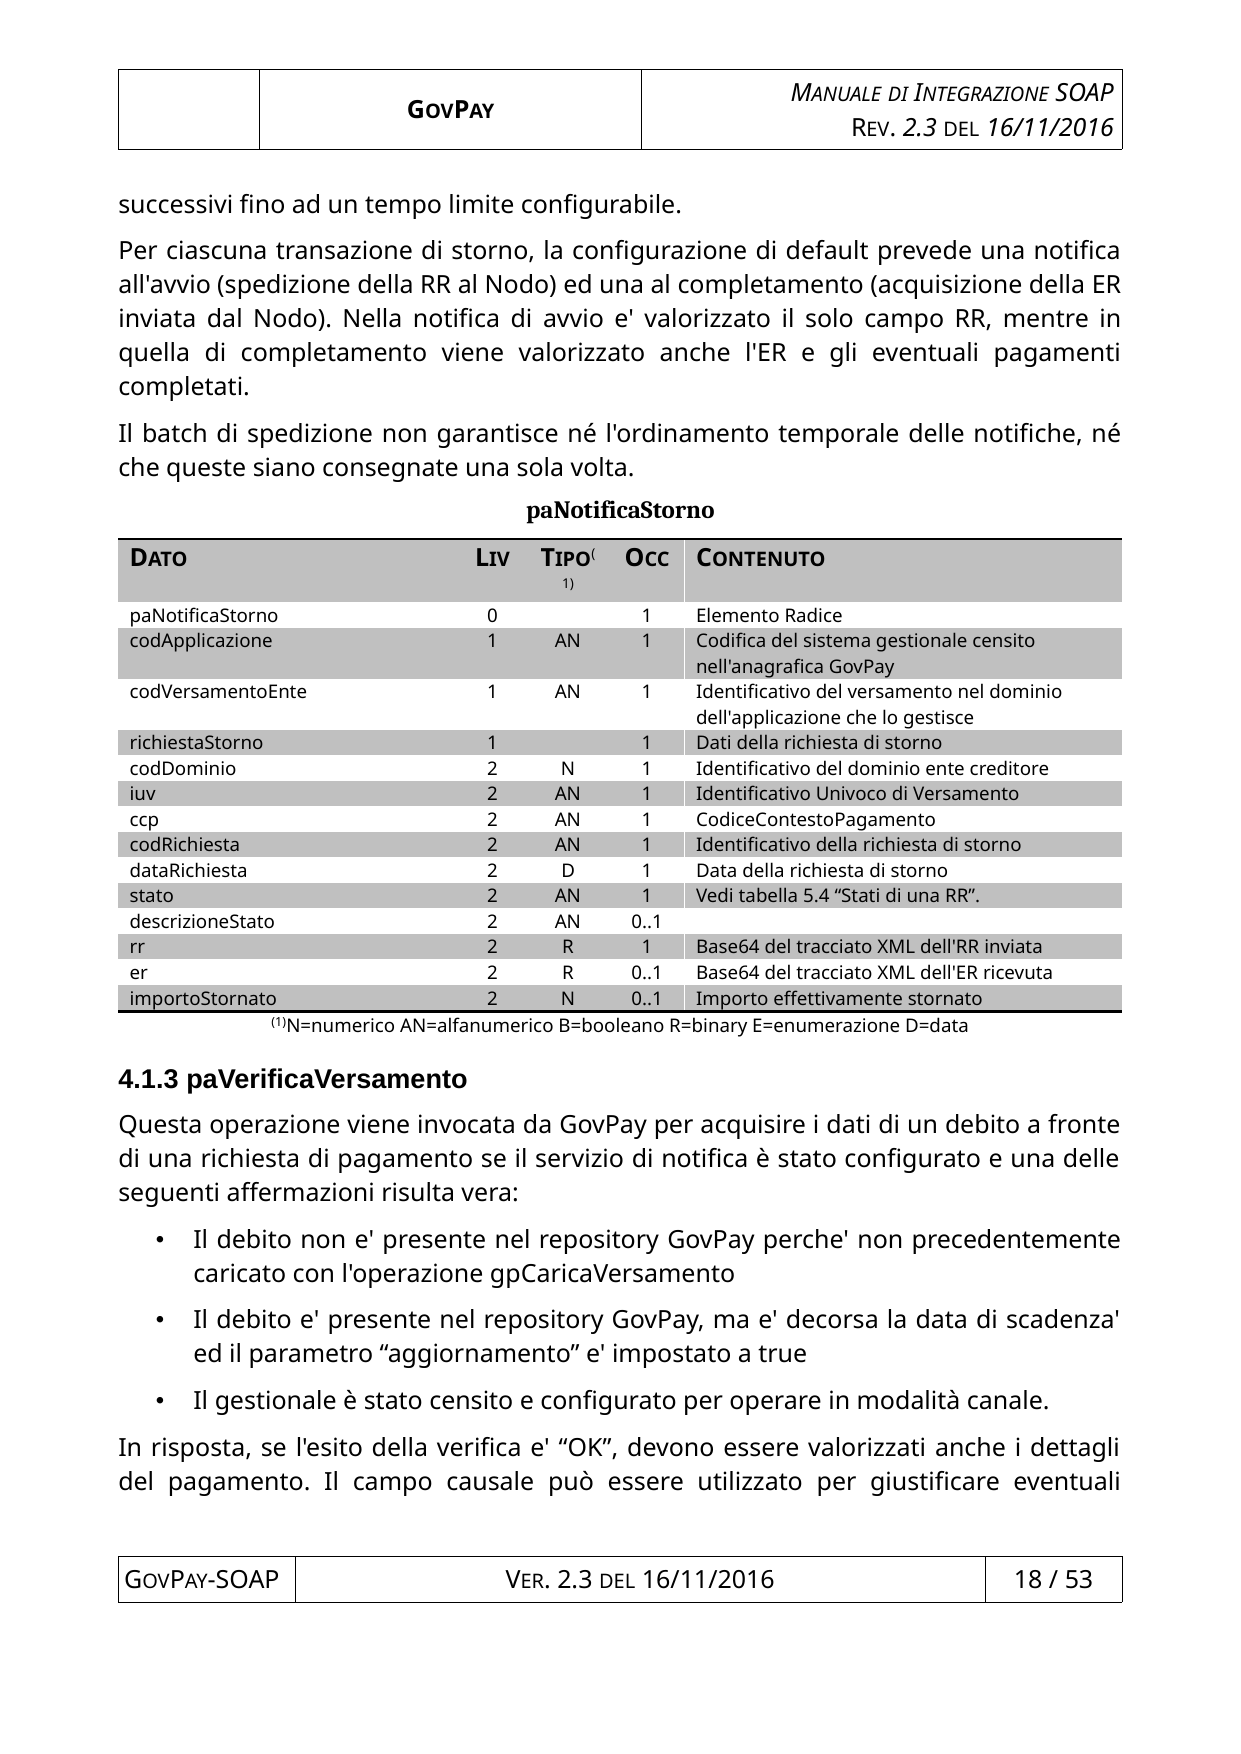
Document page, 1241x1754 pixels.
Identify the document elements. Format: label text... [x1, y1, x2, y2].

table_cell AN [526, 832, 609, 857]
table_cell iuv [118, 781, 458, 806]
list Il debito e' presente nel repository GovPay, ma e' decorsa la data di scadenza' ed il parametro “aggiornamento” e' impostato a true [156, 1302, 1122, 1370]
table_cell Identificativo del dominio ente creditore [685, 755, 1122, 781]
table_cell Liv [458, 540, 526, 602]
table_cell 2 [458, 985, 526, 1010]
table_cell 0 [458, 602, 526, 628]
table_cell Data della richiesta di storno [685, 857, 1122, 883]
table_cell AN [526, 679, 609, 730]
table_cell 1 [609, 857, 684, 883]
table_cell Identificativo della richiesta di storno [685, 832, 1122, 857]
table_cell 1 [609, 755, 684, 781]
table_cell 2 [458, 908, 526, 934]
table_cell 1 [609, 679, 684, 730]
table_cell er [118, 959, 458, 985]
table_cell 2 [458, 755, 526, 781]
table_cell Tipo(1) [526, 540, 609, 602]
table_cell codVersamentoEnte [118, 679, 458, 730]
table_cell 1 [458, 730, 526, 755]
table_cell ccp [118, 806, 458, 832]
text Questa operazione viene invocata da GovPay per acquisire i dati di un debito a fronte di una richiesta di pagamento se il servizio di notifica è stato configurato e una delle seguenti affermazioni risulta vera: [118, 1107, 1122, 1209]
table_cell 1 [458, 628, 526, 679]
table_cell codRichiesta [118, 832, 458, 857]
table_cell 2 [458, 806, 526, 832]
table_cell AN [526, 806, 609, 832]
table_cell AN [526, 883, 609, 908]
table_cell 0..1 [609, 959, 684, 985]
table_cell Base64 del tracciato XML dell'RR inviata [685, 934, 1122, 959]
text Il batch di spedizione non garantisce né l'ordinamento temporale delle notifiche, né che queste siano consegnate una sola volta. [118, 416, 1122, 484]
table_cell 1 [609, 806, 684, 832]
table_cell 1 [609, 934, 684, 959]
list Il gestionale è stato censito e configurato per operare in modalità canale. [156, 1383, 1122, 1417]
table_cell Identificativo Univoco di Versamento [685, 781, 1122, 806]
table_cell [685, 908, 1122, 934]
table_cell 1 [609, 781, 684, 806]
table_cell codDominio [118, 755, 458, 781]
table_cell 2 [458, 934, 526, 959]
table_cell R [526, 934, 609, 959]
table_cell AN [526, 628, 609, 679]
table_cell 1 [609, 730, 684, 755]
table_cell R [526, 959, 609, 985]
table_cell 1 [458, 679, 526, 730]
table_header paNotificaStorno [118, 496, 1122, 537]
text (1)N=numerico AN=alfanumerico B=booleano R=binary E=enumerazione D=data [118, 1013, 1122, 1038]
table_cell richiestaStorno [118, 730, 458, 755]
subtitle paVerificaVersamento [118, 1063, 1122, 1094]
table_cell Base64 del tracciato XML dell'ER ricevuta [685, 959, 1122, 985]
table_cell Elemento Radice [685, 602, 1122, 628]
table_cell 2 [458, 959, 526, 985]
table_cell rr [118, 934, 458, 959]
table_cell 0..1 [609, 908, 684, 934]
table_cell codApplicazione [118, 628, 458, 679]
table_cell N [526, 755, 609, 781]
table_cell dataRichiesta [118, 857, 458, 883]
table_cell Codifica del sistema gestionale censito nell'anagrafica GovPay [685, 628, 1122, 679]
table_cell 2 [458, 781, 526, 806]
table_cell Identificativo del versamento nel dominio dell'applicazione che lo gestisce [685, 679, 1122, 730]
table_cell importoStornato [118, 985, 458, 1010]
table_cell paNotificaStorno [118, 602, 458, 628]
text In risposta, se l'esito della verifica e' “OK”, devono essere valorizzati anche i dettagli del pagamento. Il campo causale può essere utilizzato per giustificare eventuali [118, 1429, 1122, 1497]
table_cell Vedi tabella 5.4 “Stati di una RR”. [685, 883, 1122, 908]
table_cell Dato [118, 540, 458, 602]
table_cell [526, 730, 609, 755]
text Per ciascuna transazione di storno, la configurazione di default prevede una notifica all'avvio (spedizione della RR al Nodo) ed una al completamento (acquisizione della ER inviata dal Nodo). Nella notifica di avvio e' valorizzato il solo campo RR, mentre in quella di completamento viene valorizzato anche l'ER e gli eventuali pagamenti completati. [118, 233, 1122, 403]
table_cell stato [118, 883, 458, 908]
table_cell Dati della richiesta di storno [685, 730, 1122, 755]
table_cell Contenuto [685, 540, 1122, 602]
table_cell Importo effettivamente stornato [685, 985, 1122, 1010]
table_cell AN [526, 781, 609, 806]
table_cell 2 [458, 832, 526, 857]
table_cell 0..1 [609, 985, 684, 1010]
table_cell 1 [609, 883, 684, 908]
text successivi fino ad un tempo limite configurabile. [118, 186, 1122, 220]
table_cell N [526, 985, 609, 1010]
table_cell 2 [458, 857, 526, 883]
table_cell Occ [609, 540, 684, 602]
list Il debito non e' presente nel repository GovPay perche' non precedentemente caricato con l'operazione gpCaricaVersamento [156, 1221, 1122, 1289]
table_cell [526, 602, 609, 628]
table_cell D [526, 857, 609, 883]
table_cell CodiceContestoPagamento [685, 806, 1122, 832]
table_cell 1 [609, 628, 684, 679]
table_cell 2 [458, 883, 526, 908]
table_cell AN [526, 908, 609, 934]
table_cell 1 [609, 602, 684, 628]
table_cell 1 [609, 832, 684, 857]
table_cell descrizioneStato [118, 908, 458, 934]
